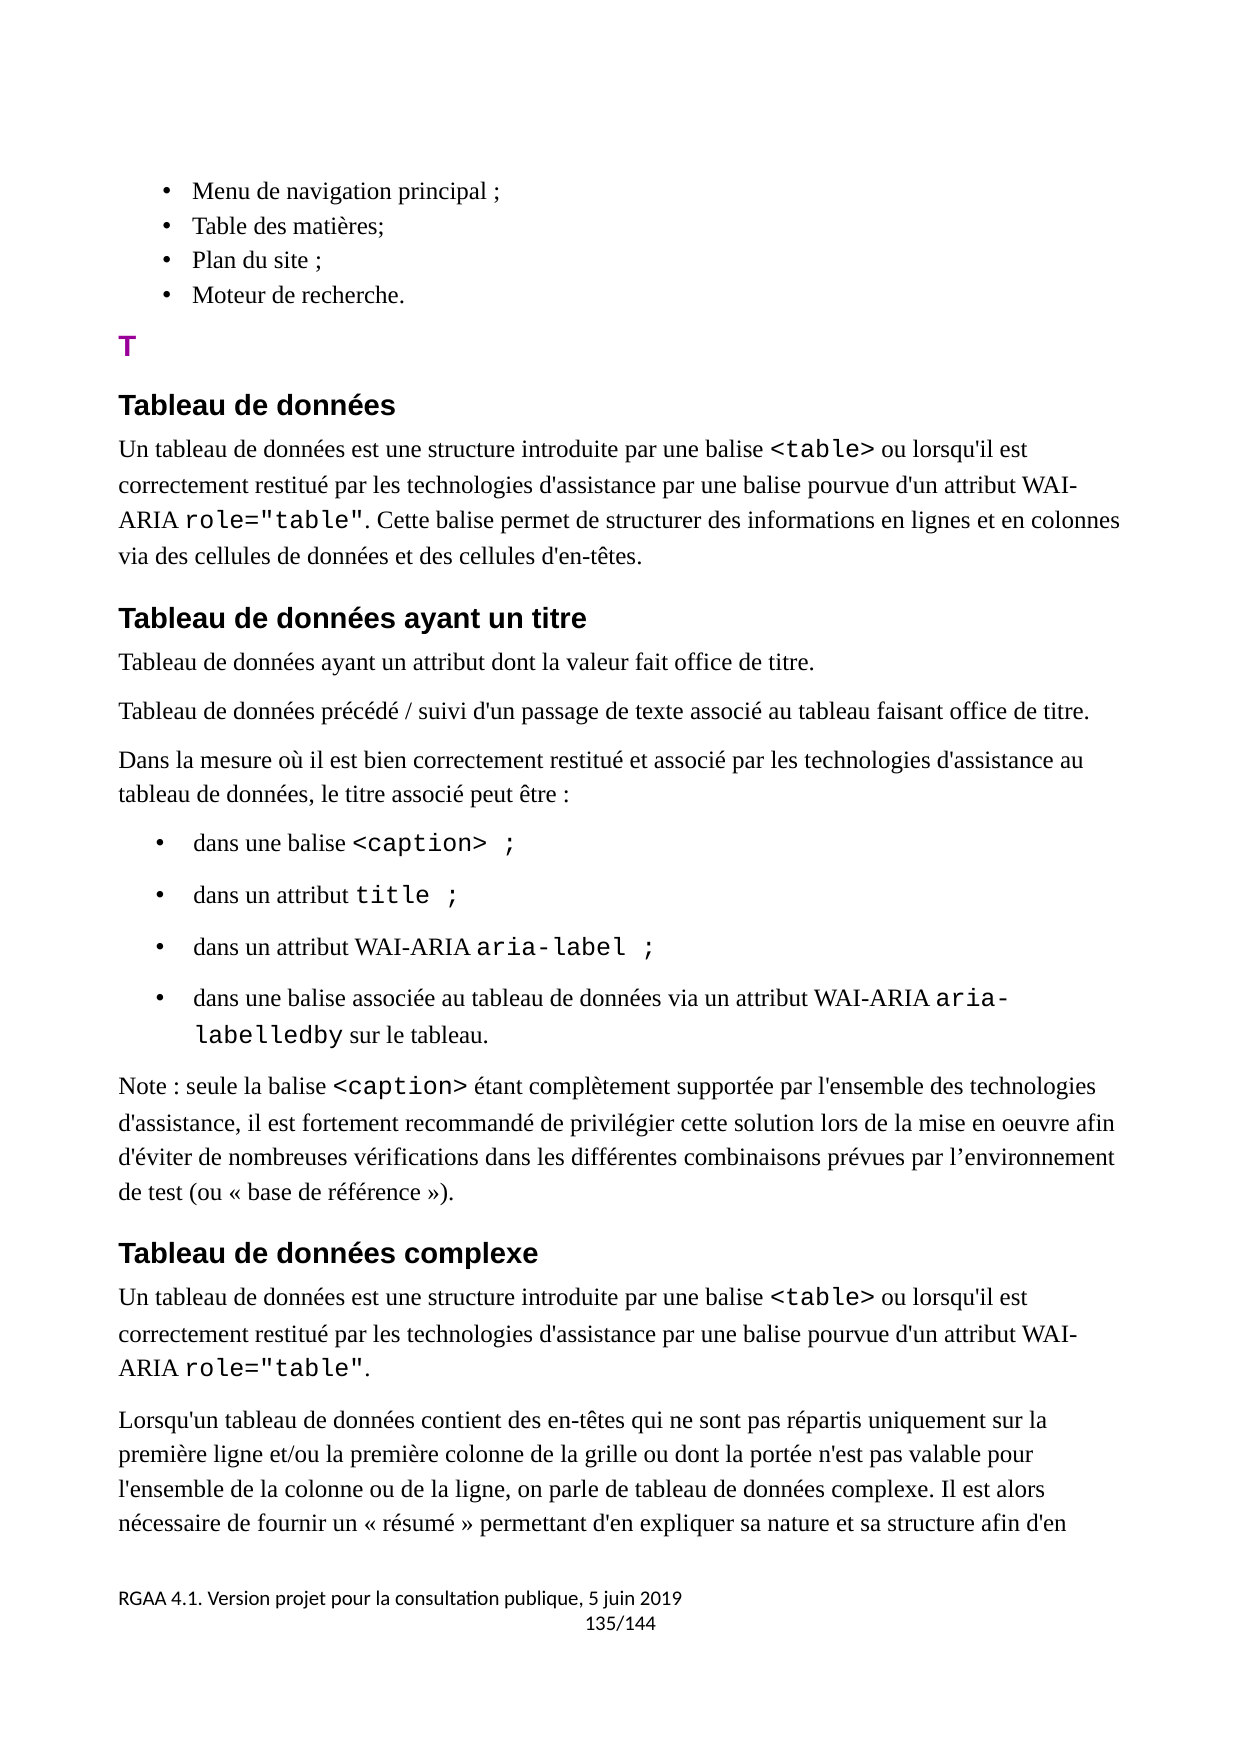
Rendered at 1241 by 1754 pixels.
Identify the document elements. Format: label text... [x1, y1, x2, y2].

list Menu de navigation principal ; [162, 176, 1122, 205]
list Moteur de recherche. [162, 280, 1122, 308]
text Tableau de données précédé / suivi d'un passage de texte associé au tableau faisant office de titre. [118, 696, 1122, 724]
list dans une balise associée au tableau de données via un attribut WAI-ARIA aria-labelledby sur le tableau. [156, 983, 1122, 1051]
list dans un attribut title ; [156, 880, 1122, 911]
list Table des matières; [162, 211, 1122, 239]
text Un tableau de données est une structure introduite par une balise <table> ou lorsqu'il est correctement restitué par les technologies d'assistance par une balise pourvue d'un attribut WAI-ARIA role="table". [118, 1282, 1122, 1384]
text Tableau de données ayant un attribut dont la valeur fait office de titre. [118, 647, 1122, 676]
list Plan du site ; [162, 245, 1122, 274]
list dans un attribut WAI-ARIA aria-label ; [156, 932, 1122, 962]
subtitle T [118, 329, 1122, 363]
text Un tableau de données est une structure introduite par une balise <table> ou lorsqu'il est correctement restitué par les technologies d'assistance par une balise pourvue d'un attribut WAI-ARIA role="table". Cette balise permet de structurer des informations en lignes et en colonnes via des cellules de données et des cellules d'en-têtes. [118, 434, 1122, 570]
list dans une balise <caption> ; [156, 828, 1122, 859]
subtitle Tableau de données ayant un titre [118, 601, 1122, 634]
text Lorsqu'un tableau de données contient des en-têtes qui ne sont pas répartis uniquement sur la première ligne et/ou la première colonne de la grille ou dont la portée n'est pas valable pour l'ensemble de la colonne ou de la ligne, on parle de tableau de données complexe. Il est alors nécessaire de fournir un « résumé » permettant d'en expliquer sa nature et sa structure afin d'en [118, 1405, 1122, 1537]
subtitle Tableau de données complexe [118, 1236, 1122, 1270]
subtitle Tableau de données [118, 388, 1122, 421]
text Note : seule la balise <caption> étant complètement supportée par l'ensemble des technologies d'assistance, il est fortement recommandé de privilégier cette solution lors de la mise en oeuvre afin d'éviter de nombreuses vérifications dans les différentes combinaisons prévues par l’environnement de test (ou « base de référence »). [118, 1071, 1122, 1206]
text Dans la mesure où il est bien correctement restitué et associé par les technologies d'assistance au tableau de données, le titre associé peut être : [118, 745, 1122, 808]
